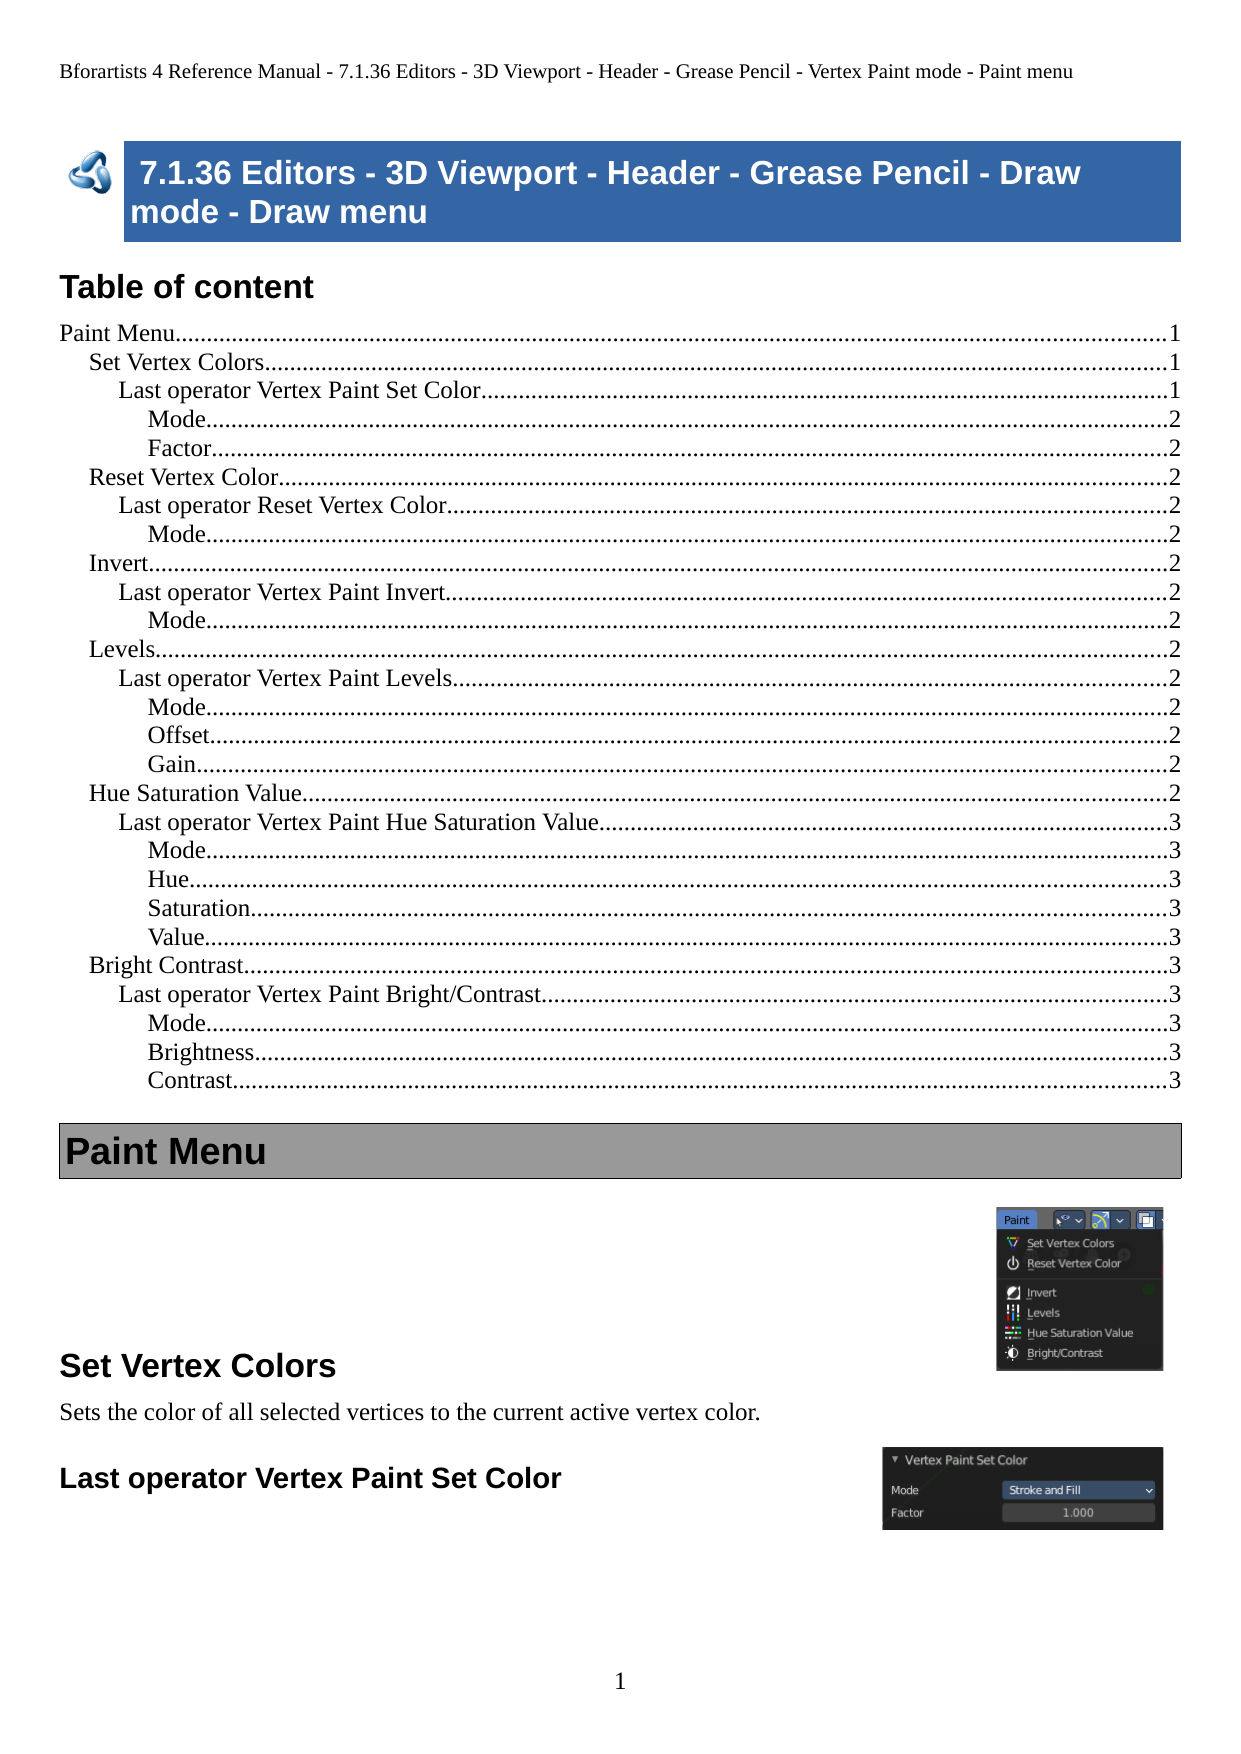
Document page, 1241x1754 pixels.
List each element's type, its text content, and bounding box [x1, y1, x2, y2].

text Brightness 3 [147, 1037, 1181, 1065]
text Offset 2 [147, 720, 1181, 749]
text Hue 3 [147, 864, 1181, 893]
text Saturation 3 [147, 893, 1181, 922]
text Set Vertex Colors 1 [88, 347, 1181, 375]
text Last operator Reset Vertex Color 2 [118, 490, 1181, 519]
text Gain 2 [147, 749, 1181, 778]
text Invert 2 [88, 548, 1181, 577]
table_header [59, 141, 124, 242]
text Reset Vertex Color 2 [88, 462, 1181, 490]
text Contrast 3 [147, 1065, 1181, 1094]
picture [996, 1207, 1164, 1371]
text Last operator Vertex Paint Hue Saturation Value 3 [118, 807, 1181, 835]
text Last operator Vertex Paint Invert 2 [118, 577, 1181, 605]
text Mode 2 [147, 692, 1181, 720]
picture [882, 1447, 1164, 1530]
text Bright Contrast 3 [88, 950, 1181, 979]
text Hue Saturation Value 2 [88, 778, 1181, 807]
subtitle Table of content [59, 267, 1181, 305]
text Last operator Vertex Paint Bright/Contrast 3 [118, 979, 1181, 1008]
table_header Paint Menu [60, 1124, 1181, 1178]
subtitle Last operator Vertex Paint Set Color [59, 1461, 882, 1495]
text Mode 2 [147, 404, 1181, 433]
text Paint Menu 1 [59, 318, 1181, 347]
text Factor 2 [147, 433, 1181, 462]
picture [65, 147, 114, 197]
text Mode 2 [147, 519, 1181, 548]
text Last operator Vertex Paint Levels 2 [118, 663, 1181, 692]
text Last operator Vertex Paint Set Color 1 [118, 375, 1181, 404]
text Mode 3 [147, 1008, 1181, 1037]
table_header 7.1.36 Editors - 3D Viewport - Header - Grease Pencil - Draw mode - Draw menu [124, 141, 1181, 242]
text Mode 3 [147, 835, 1181, 864]
text Levels 2 [88, 634, 1181, 663]
subtitle Set Vertex Colors [59, 1346, 1181, 1385]
text Sets the color of all selected vertices to the current active vertex color. [59, 1397, 1181, 1426]
text Mode 2 [147, 605, 1181, 634]
text Value 3 [147, 922, 1181, 950]
